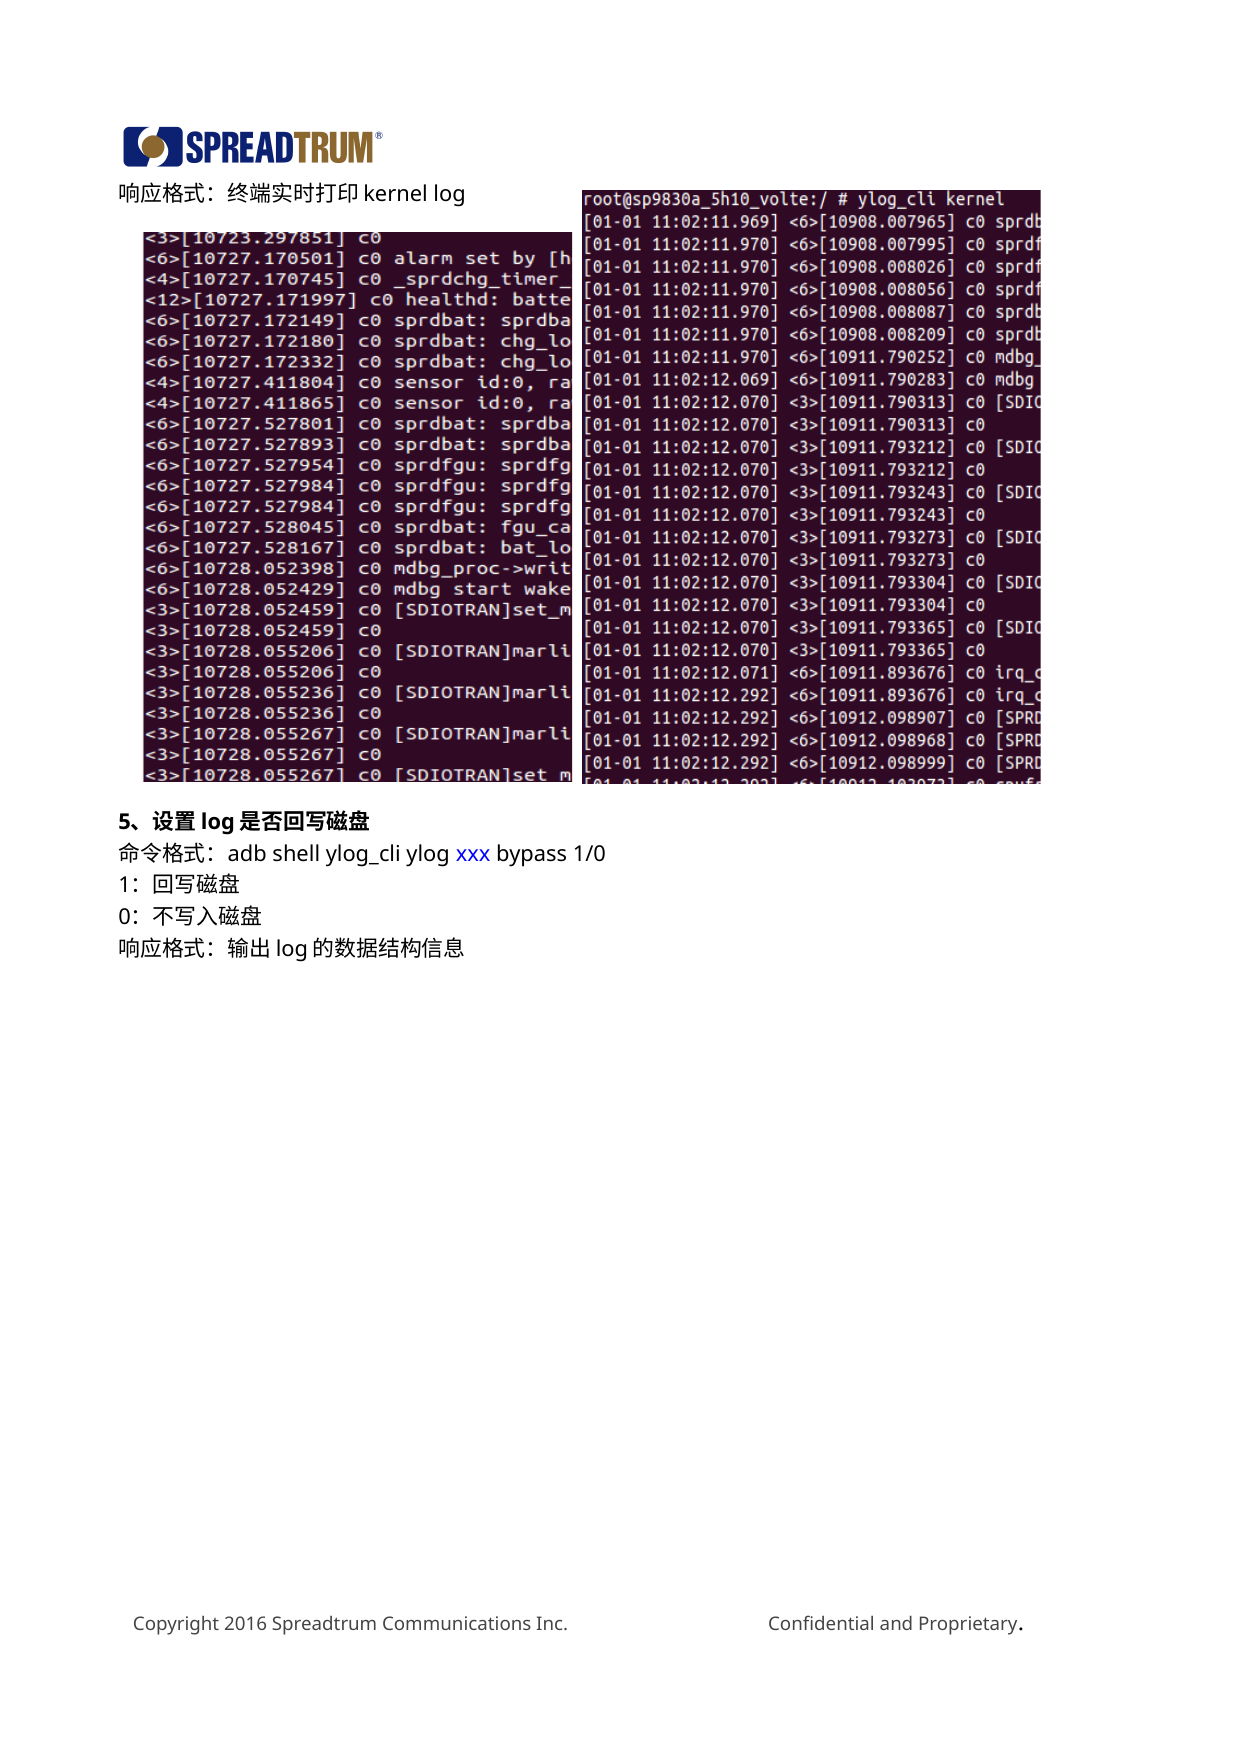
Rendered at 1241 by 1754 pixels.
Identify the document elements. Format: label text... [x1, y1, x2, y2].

text 命令格式：adb shell ylog_cli ylog xxx bypass 1/0 [118, 836, 1122, 867]
text 0：不写入磁盘 [118, 899, 1122, 931]
picture [582, 190, 1041, 784]
text 响应格式：终端实时打印kernel log [118, 176, 1122, 208]
text 5、设置log是否回写磁盘 [118, 744, 1122, 836]
text 1：回写磁盘 [118, 867, 1122, 899]
text 响应格式：输出log的数据结构信息 [118, 931, 1122, 963]
picture [120, 123, 386, 168]
picture [141, 232, 573, 782]
